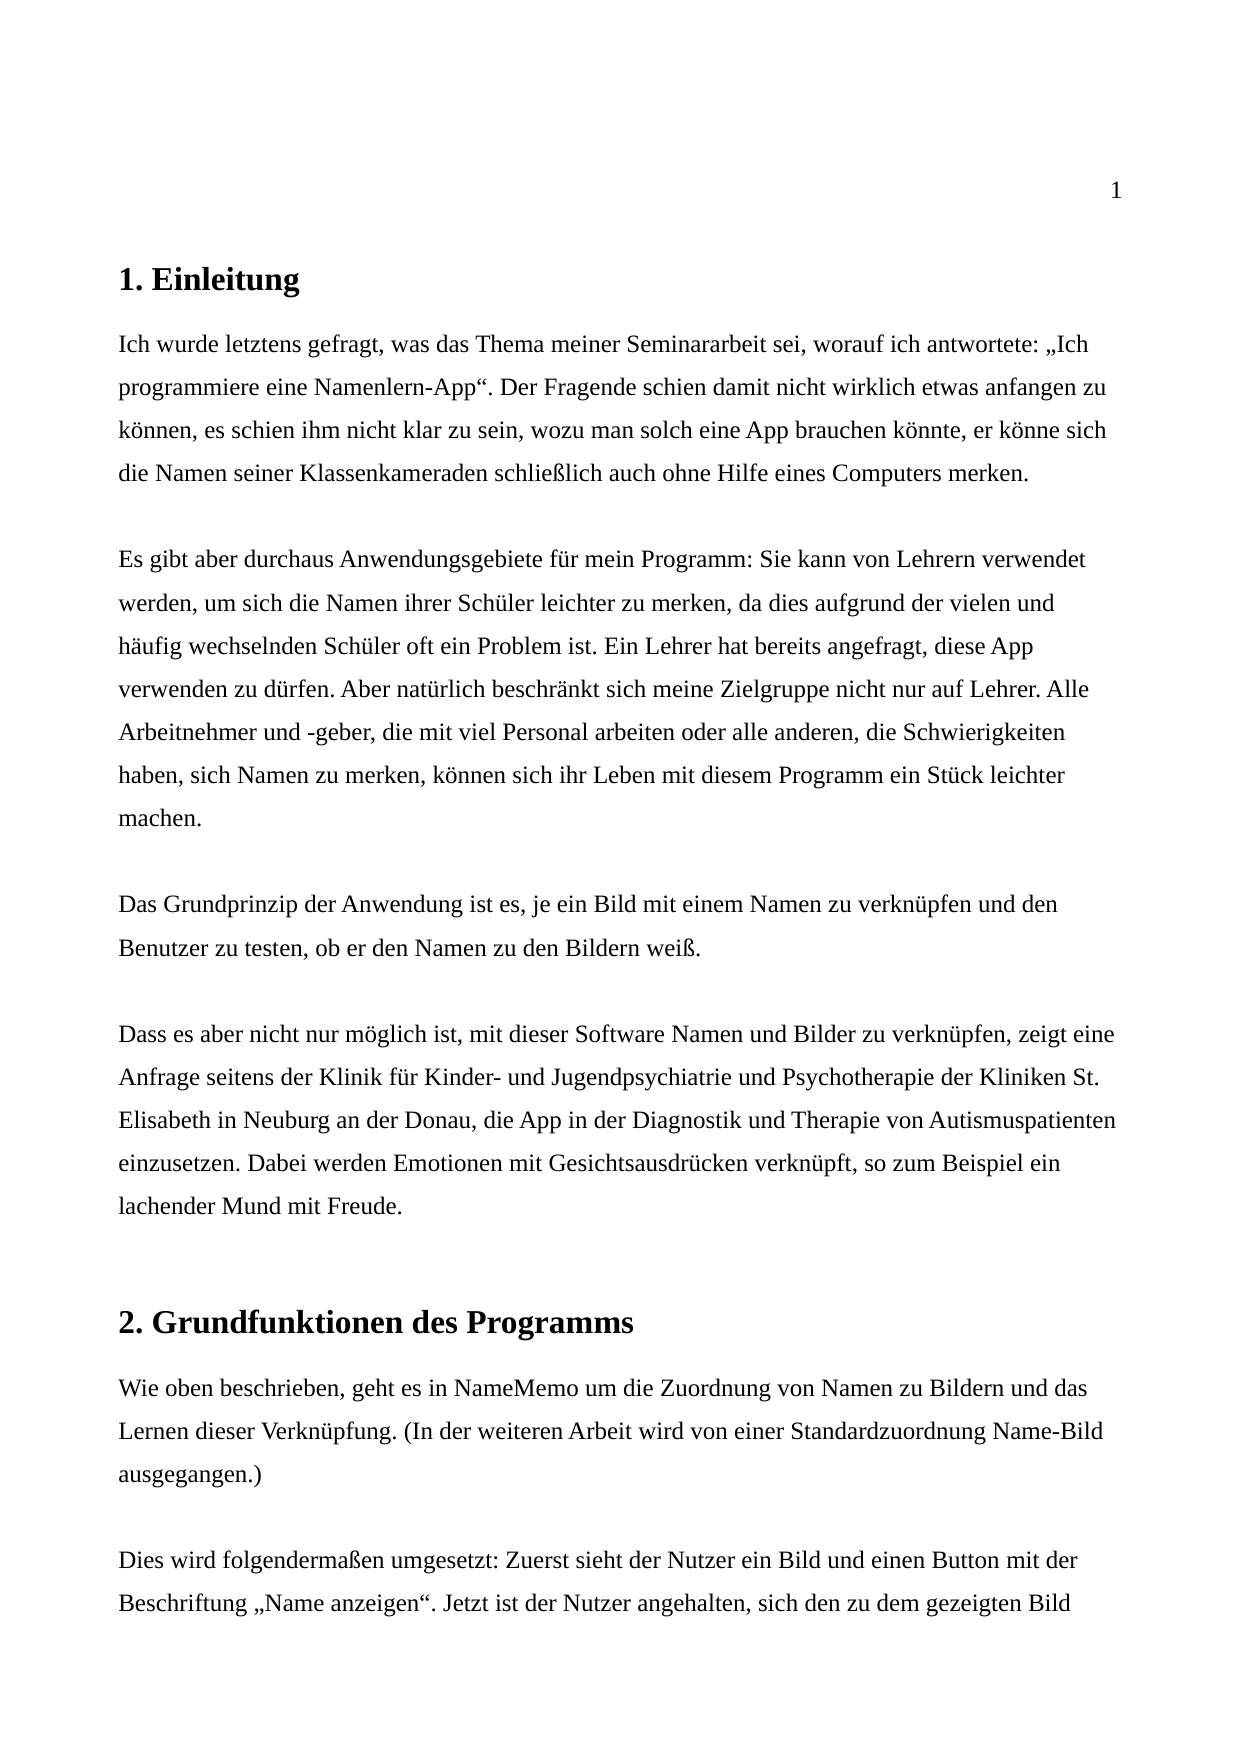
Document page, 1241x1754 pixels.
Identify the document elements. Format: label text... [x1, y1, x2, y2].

text Dass es aber nicht nur möglich ist, mit dieser Software Namen und Bilder zu verknüpfen, zeigt eine Anfrage seitens der Klinik für Kinder- und Jugendpsychiatrie und Psychotherapie der Kliniken St. Elisabeth in Neuburg an der Donau, die App in der Diagnostik und Therapie von Autismuspatienten einzusetzen. Dabei werden Emotionen mit Gesichtsausdrücken verknüpft, so zum Beispiel ein lachender Mund mit Freude. [118, 1019, 1122, 1220]
text Es gibt aber durchaus Anwendungsgebiete für mein Programm: Sie kann von Lehrern verwendet werden, um sich die Namen ihrer Schüler leichter zu merken, da dies aufgrund der vielen und häufig wechselnden Schüler oft ein Problem ist. Ein Lehrer hat bereits angefragt, diese App verwenden zu dürfen. Aber natürlich beschränkt sich meine Zielgruppe nicht nur auf Lehrer. Alle Arbeitnehmer und -geber, die mit viel Personal arbeiten oder alle anderen, die Schwierigkeiten haben, sich Namen zu merken, können sich ihr Leben mit diesem Programm ein Stück leichter machen. [118, 544, 1122, 832]
subtitle 1. Einleitung [118, 259, 1122, 297]
subtitle 2. Grundfunktionen des Programms [118, 1303, 1122, 1341]
text Das Grundprinzip der Anwendung ist es, je ein Bild mit einem Namen zu verknüpfen und den Benutzer zu testen, ob er den Namen zu den Bildern weiß. [118, 889, 1122, 961]
text Ich wurde letztens gefragt, was das Thema meiner Seminararbeit sei, worauf ich antwortete: „Ich programmiere eine Namenlern-App“. Der Fragende schien damit nicht wirklich etwas anfangen zu können, es schien ihm nicht klar zu sein, wozu man solch eine App brauchen könnte, er könne sich die Namen seiner Klassenkameraden schließlich auch ohne Hilfe eines Computers merken. [118, 329, 1122, 487]
text Dies wird folgendermaßen umgesetzt: Zuerst sieht der Nutzer ein Bild und einen Button mit der Beschriftung „Name anzeigen“. Jetzt ist der Nutzer angehalten, sich den zu dem gezeigten Bild [118, 1545, 1122, 1617]
text Wie oben beschrieben, geht es in NameMemo um die Zuordnung von Namen zu Bildern und das Lernen dieser Verknüpfung. (In der weiteren Arbeit wird von einer Standardzuordnung Name-Bild ausgegangen.) [118, 1373, 1122, 1488]
